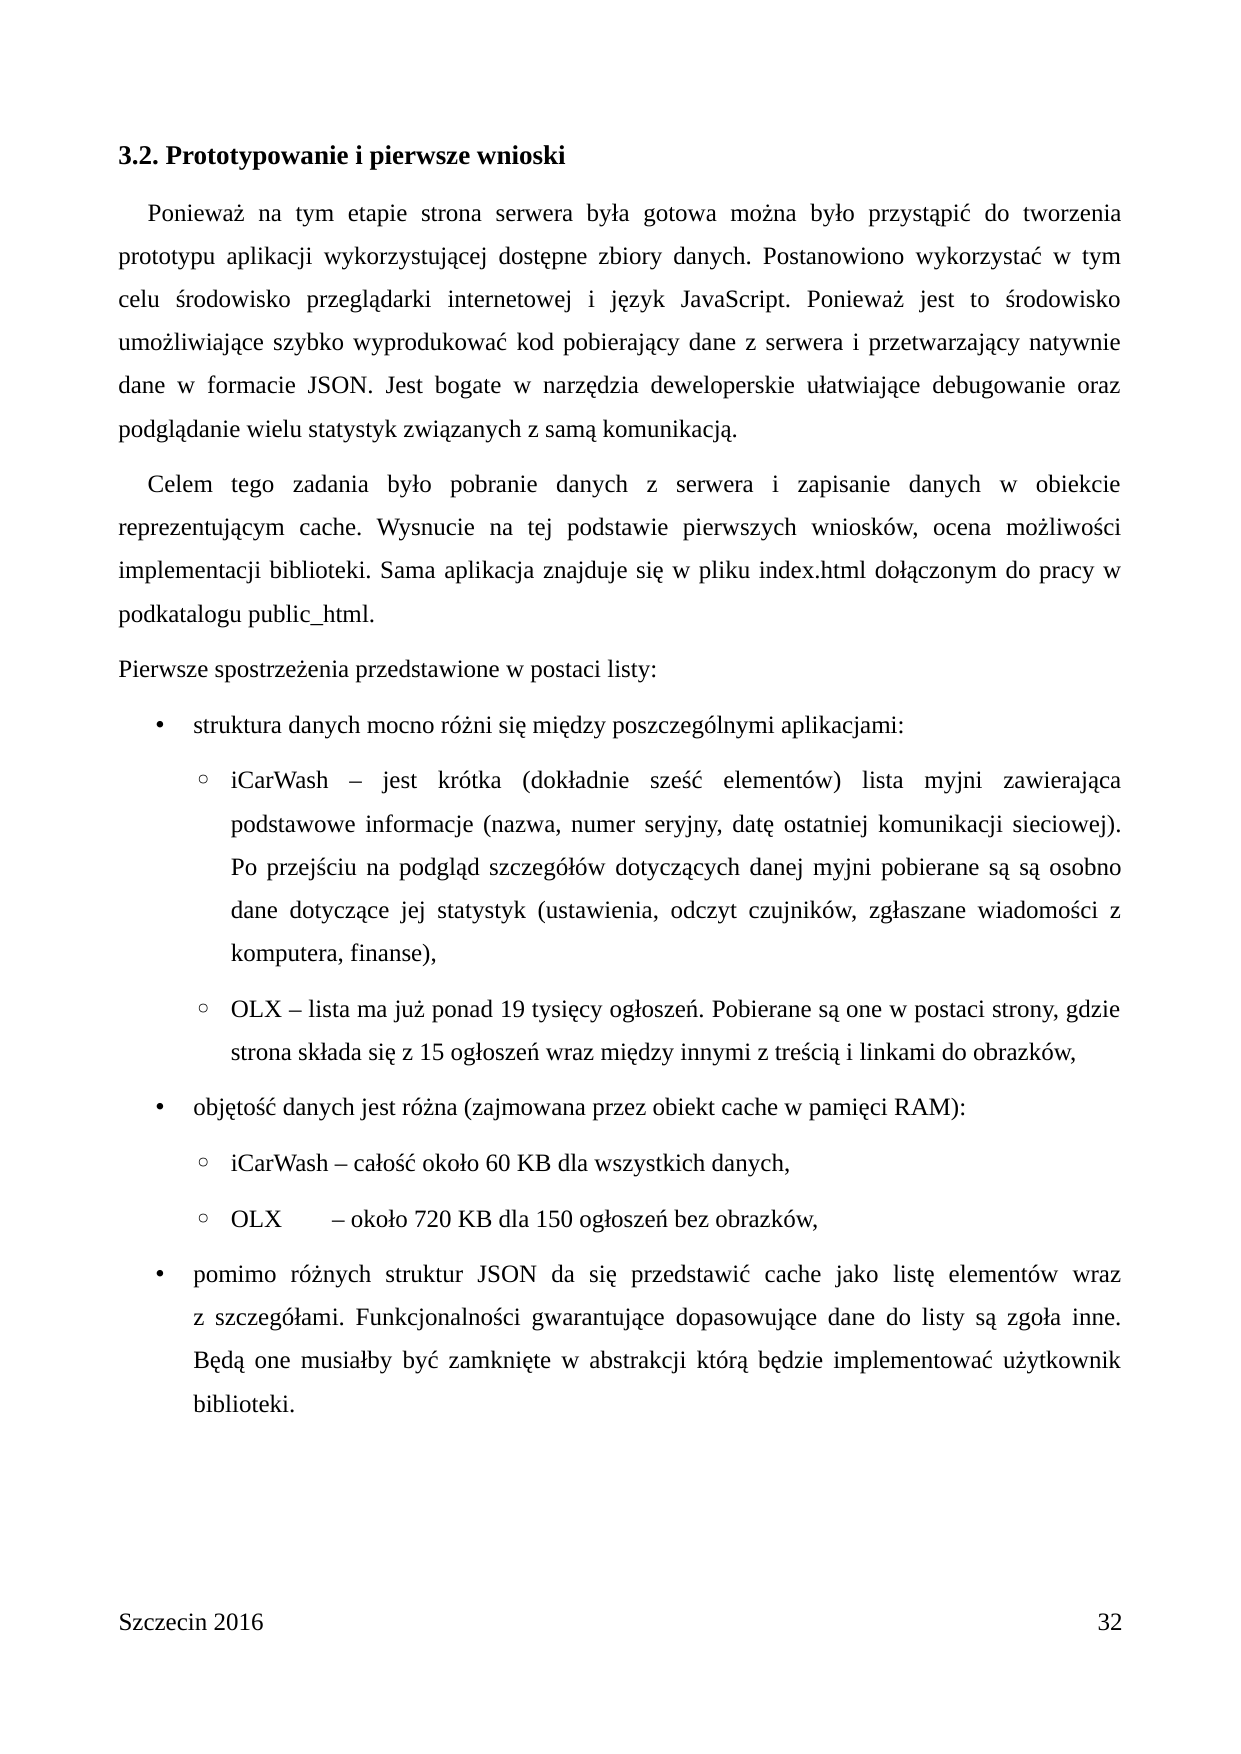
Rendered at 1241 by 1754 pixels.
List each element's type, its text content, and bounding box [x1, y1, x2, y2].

list pomimo różnych struktur JSON da się przedstawić cache jako listę elementów wraz z szczegółami. Funkcjonalności gwarantujące dopasowujące dane do listy są zgoła inne. Będą one musiałby być zamknięte w abstrakcji którą będzie implementować użytkownik biblioteki. [156, 1259, 1122, 1417]
list struktura danych mocno różni się między poszczególnymi aplikacjami: [156, 710, 1122, 739]
text Ponieważ na tym etapie strona serwera była gotowa można było przystąpić do tworzenia prototypu aplikacji wykorzystującej dostępne zbiory danych. Postanowiono wykorzystać w tym celu środowisko przeglądarki internetowej i język JavaScript. Ponieważ jest to środowisko umożliwiające szybko wyprodukować kod pobierający dane z serwera i przetwarzający natywnie dane w formacie JSON. Jest bogate w narzędzia deweloperskie ułatwiające debugowanie oraz podglądanie wielu statystyk związanych z samą komunikacją. [118, 198, 1122, 442]
list iCarWash – jest krótka (dokładnie sześć elementów) lista myjni zawierająca podstawowe informacje (nazwa, numer seryjny, datę ostatniej komunikacji sieciowej). Po przejściu na podgląd szczegółów dotyczących danej myjni pobierane są są osobno dane dotyczące jej statystyk (ustawienia, odczyt czujników, zgłaszane wiadomości z komputera, finanse), [193, 766, 1122, 967]
subtitle 3.2. Prototypowanie i pierwsze wnioski [118, 139, 1122, 170]
list OLX – lista ma już ponad 19 tysięcy ogłoszeń. Pobierane są one w postaci strony, gdzie strona składa się z 15 ogłoszeń wraz między innymi z treścią i linkami do obrazków, [193, 994, 1122, 1066]
list iCarWash – całość około 60 KB dla wszystkich danych, [193, 1148, 1122, 1177]
text Celem tego zadania było pobranie danych z serwera i zapisanie danych w obiekcie reprezentującym cache. Wysnucie na tej podstawie pierwszych wniosków, ocena możliwości implementacji biblioteki. Sama aplikacja znajduje się w pliku index.html dołączonym do pracy w podkatalogu public_html. [118, 469, 1122, 627]
text Pierwsze spostrzeżenia przedstawione w postaci listy: [118, 654, 1122, 683]
list objętość danych jest różna (zajmowana przez obiekt cache w pamięci RAM): [156, 1092, 1122, 1121]
list OLX – około 720 KB dla 150 ogłoszeń bez obrazków, [193, 1204, 1122, 1232]
